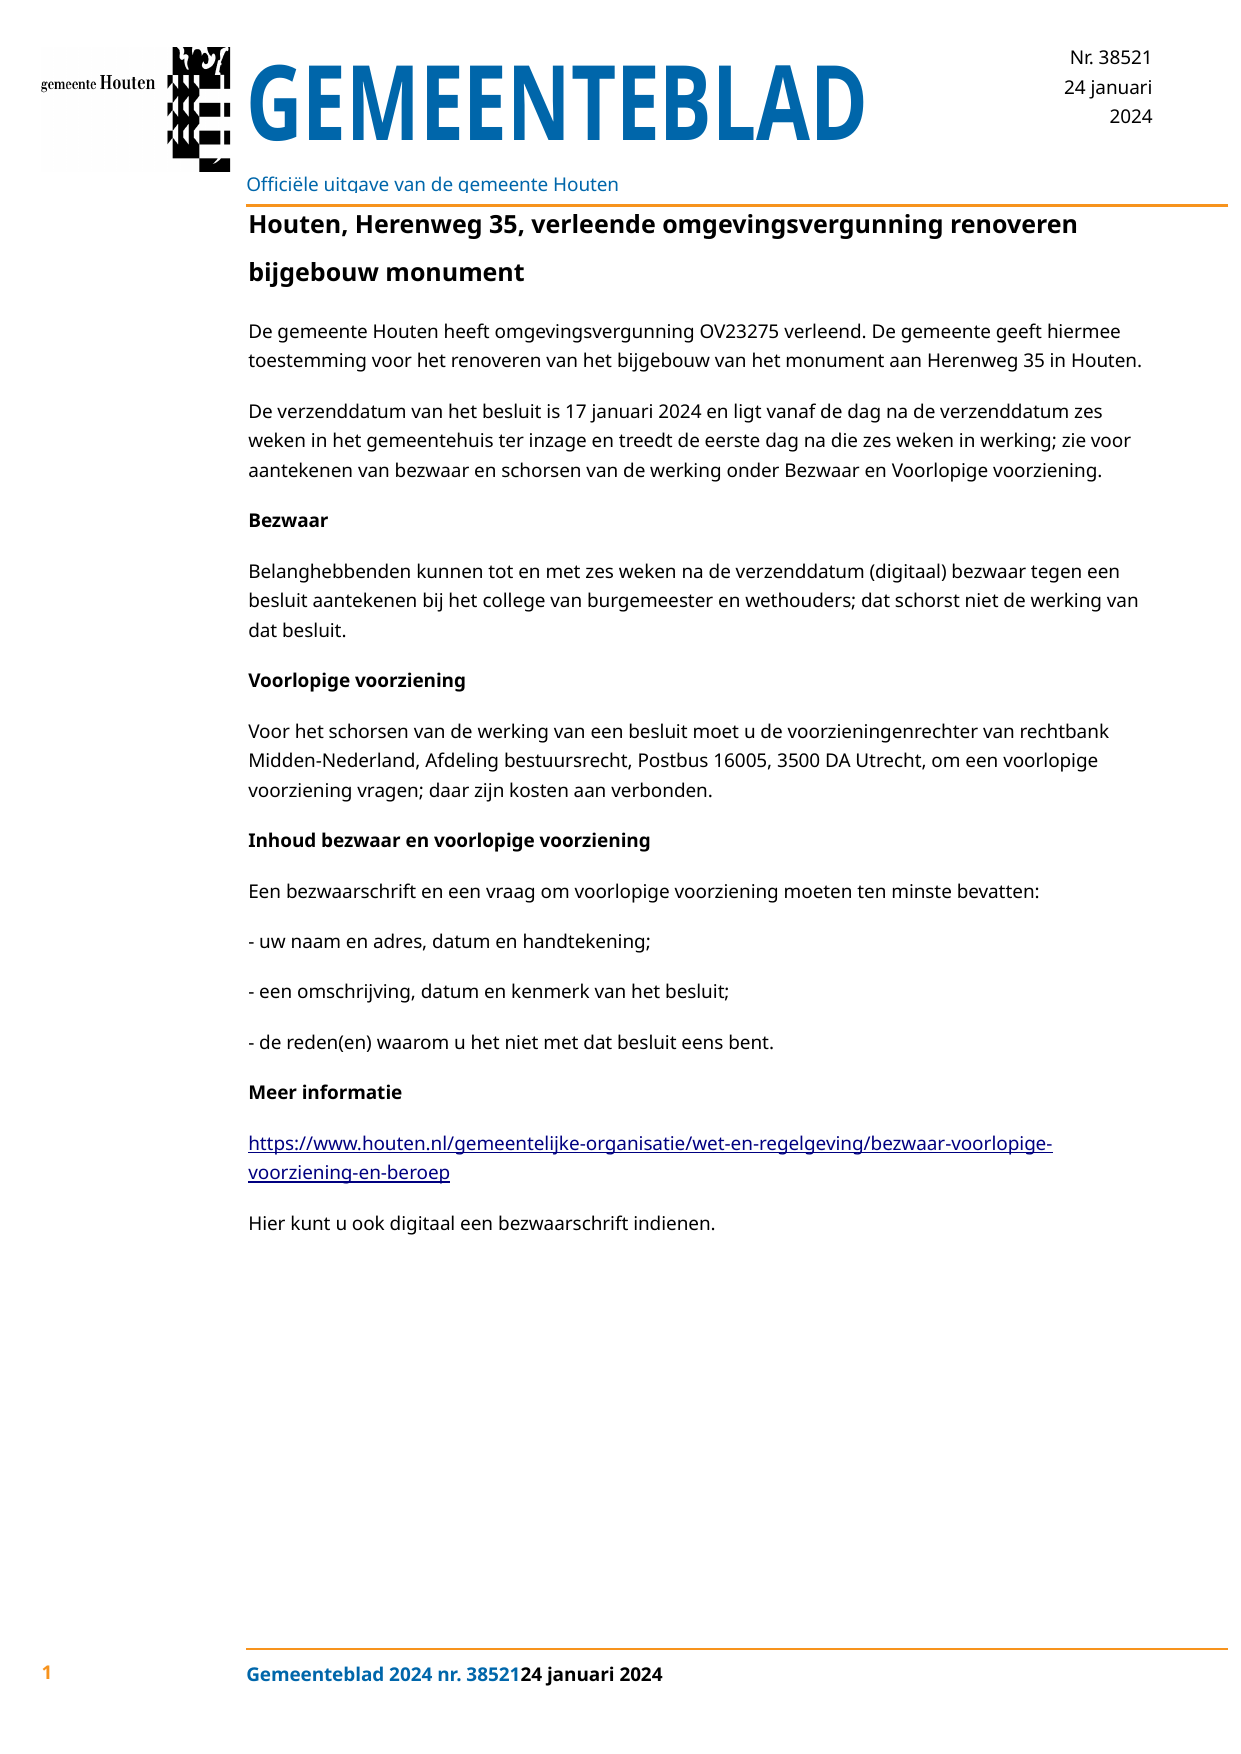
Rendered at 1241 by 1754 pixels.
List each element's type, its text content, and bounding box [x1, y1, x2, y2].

text - een omschrijving, datum en kenmerk van het besluit; [248, 979, 1152, 1004]
text Meer informatie [248, 1079, 1152, 1105]
text Houten, Herenweg 35, verleende omgevingsvergunning renoveren bijgebouw monument [248, 207, 1152, 288]
text Een bezwaarschrift en een vraag om voorlopige voorziening moeten ten minste bevatten: [248, 878, 1152, 904]
text Belanghebbenden kunnen tot en met zes weken na de verzenddatum (digitaal) bezwaar tegen een besluit aantekenen bij het college van burgemeester en wethouders; dat schorst niet de werking van dat besluit. [248, 558, 1152, 643]
text De verzenddatum van het besluit is 17 januari 2024 en ligt vanaf de dag na de verzenddatum zes weken in het gemeentehuis ter inzage en treedt de eerste dag na die zes weken in werking; zie voor aantekenen van bezwaar en schorsen van de werking onder Bezwaar en Voorlopige voorziening. [248, 398, 1152, 483]
text Inhoud bezwaar en voorlopige voorziening [248, 827, 1152, 853]
text - uw naam en adres, datum en handtekening; [248, 928, 1152, 954]
text https://www.houten.nl/gemeentelijke-organisatie/wet-en-regelgeving/bezwaar-voorlopige-voorziening-en-beroep [248, 1130, 1152, 1185]
text Bezwaar [248, 507, 1152, 533]
text - de reden(en) waarom u het niet met dat besluit eens bent. [248, 1029, 1152, 1055]
text Voor het schorsen van de werking van een besluit moet u de voorzieningenrechter van rechtbank Midden-Nederland, Afdeling bestuursrecht, Postbus 16005, 3500 DA Utrecht, om een voorlopige voorziening vragen; daar zijn kosten aan verbonden. [248, 718, 1152, 803]
text Hier kunt u ook digitaal een bezwaarschrift indienen. [248, 1210, 1152, 1236]
text Voorlopige voorziening [248, 667, 1152, 693]
text De gemeente Houten heeft omgevingsvergunning OV23275 verleend. De gemeente geeft hiermee toestemming voor het renoveren van het bijgebouw van het monument aan Herenweg 35 in Houten. [248, 318, 1152, 373]
picture [41, 47, 231, 172]
